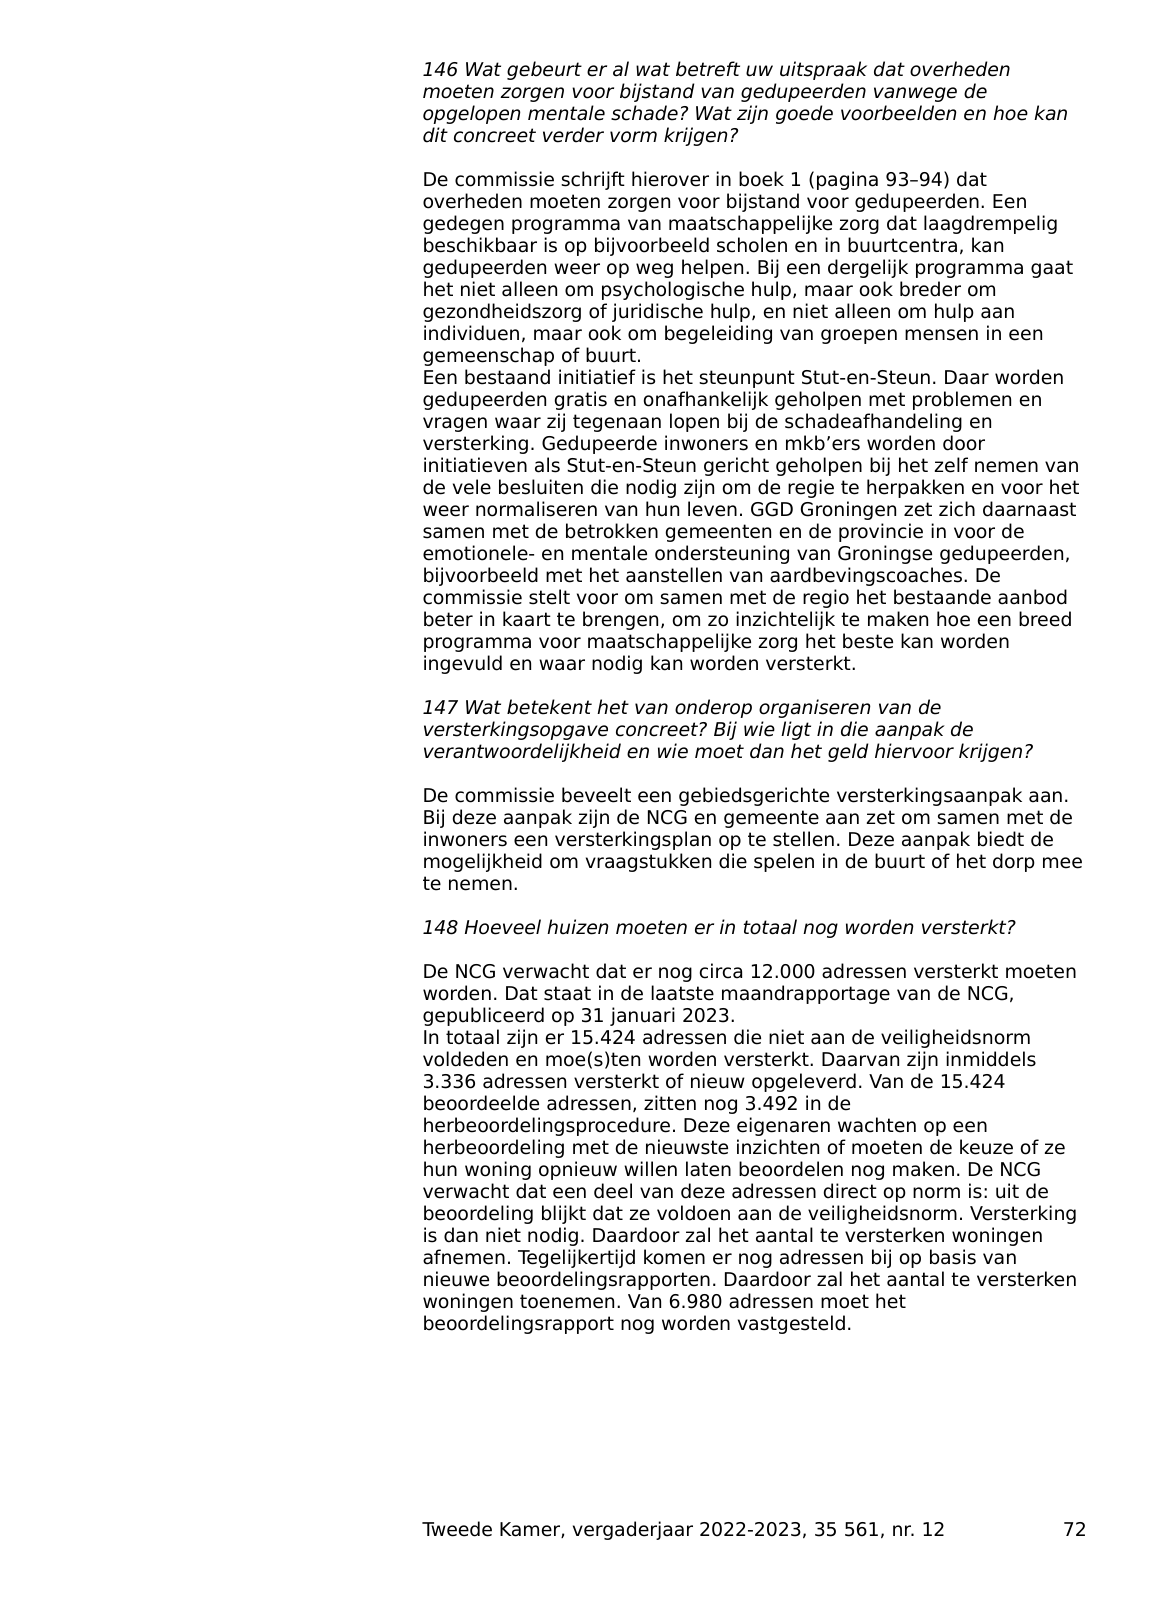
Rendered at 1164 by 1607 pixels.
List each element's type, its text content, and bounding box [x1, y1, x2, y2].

text In totaal zijn er 15.424 adressen die niet aan de veiligheidsnorm voldeden en moe(s)ten worden versterkt. Daarvan zijn inmiddels 3.336 adressen versterkt of nieuw opgeleverd. Van de 15.424 beoordeelde adressen, zitten nog 3.492 in de herbeoordelingsprocedure. Deze eigenaren wachten op een herbeoordeling met de nieuwste inzichten of moeten de keuze of ze hun woning opnieuw willen laten beoordelen nog maken. De NCG verwacht dat een deel van deze adressen direct op norm is: uit de beoordeling blijkt dat ze voldoen aan de veiligheidsnorm. Versterking is dan niet nodig. Daardoor zal het aantal te versterken woningen afnemen. Tegelijkertijd komen er nog adressen bij op basis van nieuwe beoordelingsrapporten. Daardoor zal het aantal te versterken woningen toenemen. Van 6.980 adressen moet het beoordelingsrapport nog worden vastgesteld. [422, 1027, 1087, 1335]
text De NCG verwacht dat er nog circa 12.000 adressen versterkt moeten worden. Dat staat in de laatste maandrapportage van de NCG, gepubliceerd op 31 januari 2023. [422, 961, 1087, 1027]
text Een bestaand initiatief is het steunpunt Stut-en-Steun. Daar worden gedupeerden gratis en onafhankelijk geholpen met problemen en vragen waar zij tegenaan lopen bij de schadeafhandeling en versterking. Gedupeerde inwoners en mkb’ers worden door initiatieven als Stut-en-Steun gericht geholpen bij het zelf nemen van de vele besluiten die nodig zijn om de regie te herpakken en voor het weer normaliseren van hun leven. GGD Groningen zet zich daarnaast samen met de betrokken gemeenten en de provincie in voor de emotionele- en mentale ondersteuning van Groningse gedupeerden, bijvoorbeeld met het aanstellen van aardbevingscoaches. De commissie stelt voor om samen met de regio het bestaande aanbod beter in kaart te brengen, om zo inzichtelijk te maken hoe een breed programma voor maatschappelijke zorg het beste kan worden ingevuld en waar nodig kan worden versterkt. [422, 367, 1087, 675]
subtitle 147 Wat betekent het van onderop organiseren van de versterkingsopgave concreet? Bij wie ligt in die aanpak de verantwoordelijkheid en wie moet dan het geld hiervoor krijgen? [422, 697, 1087, 763]
subtitle 146 Wat gebeurt er al wat betreft uw uitspraak dat overheden moeten zorgen voor bijstand van gedupeerden vanwege de opgelopen mentale schade? Wat zijn goede voorbeelden en hoe kan dit concreet verder vorm krijgen? [422, 59, 1087, 147]
text De commissie schrijft hierover in boek 1 (pagina 93–94) dat overheden moeten zorgen voor bijstand voor gedupeerden. Een gedegen programma van maatschappelijke zorg dat laagdrempelig beschikbaar is op bijvoorbeeld scholen en in buurtcentra, kan gedupeerden weer op weg helpen. Bij een dergelijk programma gaat het niet alleen om psychologische hulp, maar ook breder om gezondheidszorg of juridische hulp, en niet alleen om hulp aan individuen, maar ook om begeleiding van groepen mensen in een gemeenschap of buurt. [422, 169, 1087, 367]
text De commissie beveelt een gebiedsgerichte versterkingsaanpak aan. Bij deze aanpak zijn de NCG en gemeente aan zet om samen met de inwoners een versterkingsplan op te stellen. Deze aanpak biedt de mogelijkheid om vraagstukken die spelen in de buurt of het dorp mee te nemen. [422, 785, 1087, 895]
subtitle 148 Hoeveel huizen moeten er in totaal nog worden versterkt? [422, 917, 1087, 939]
